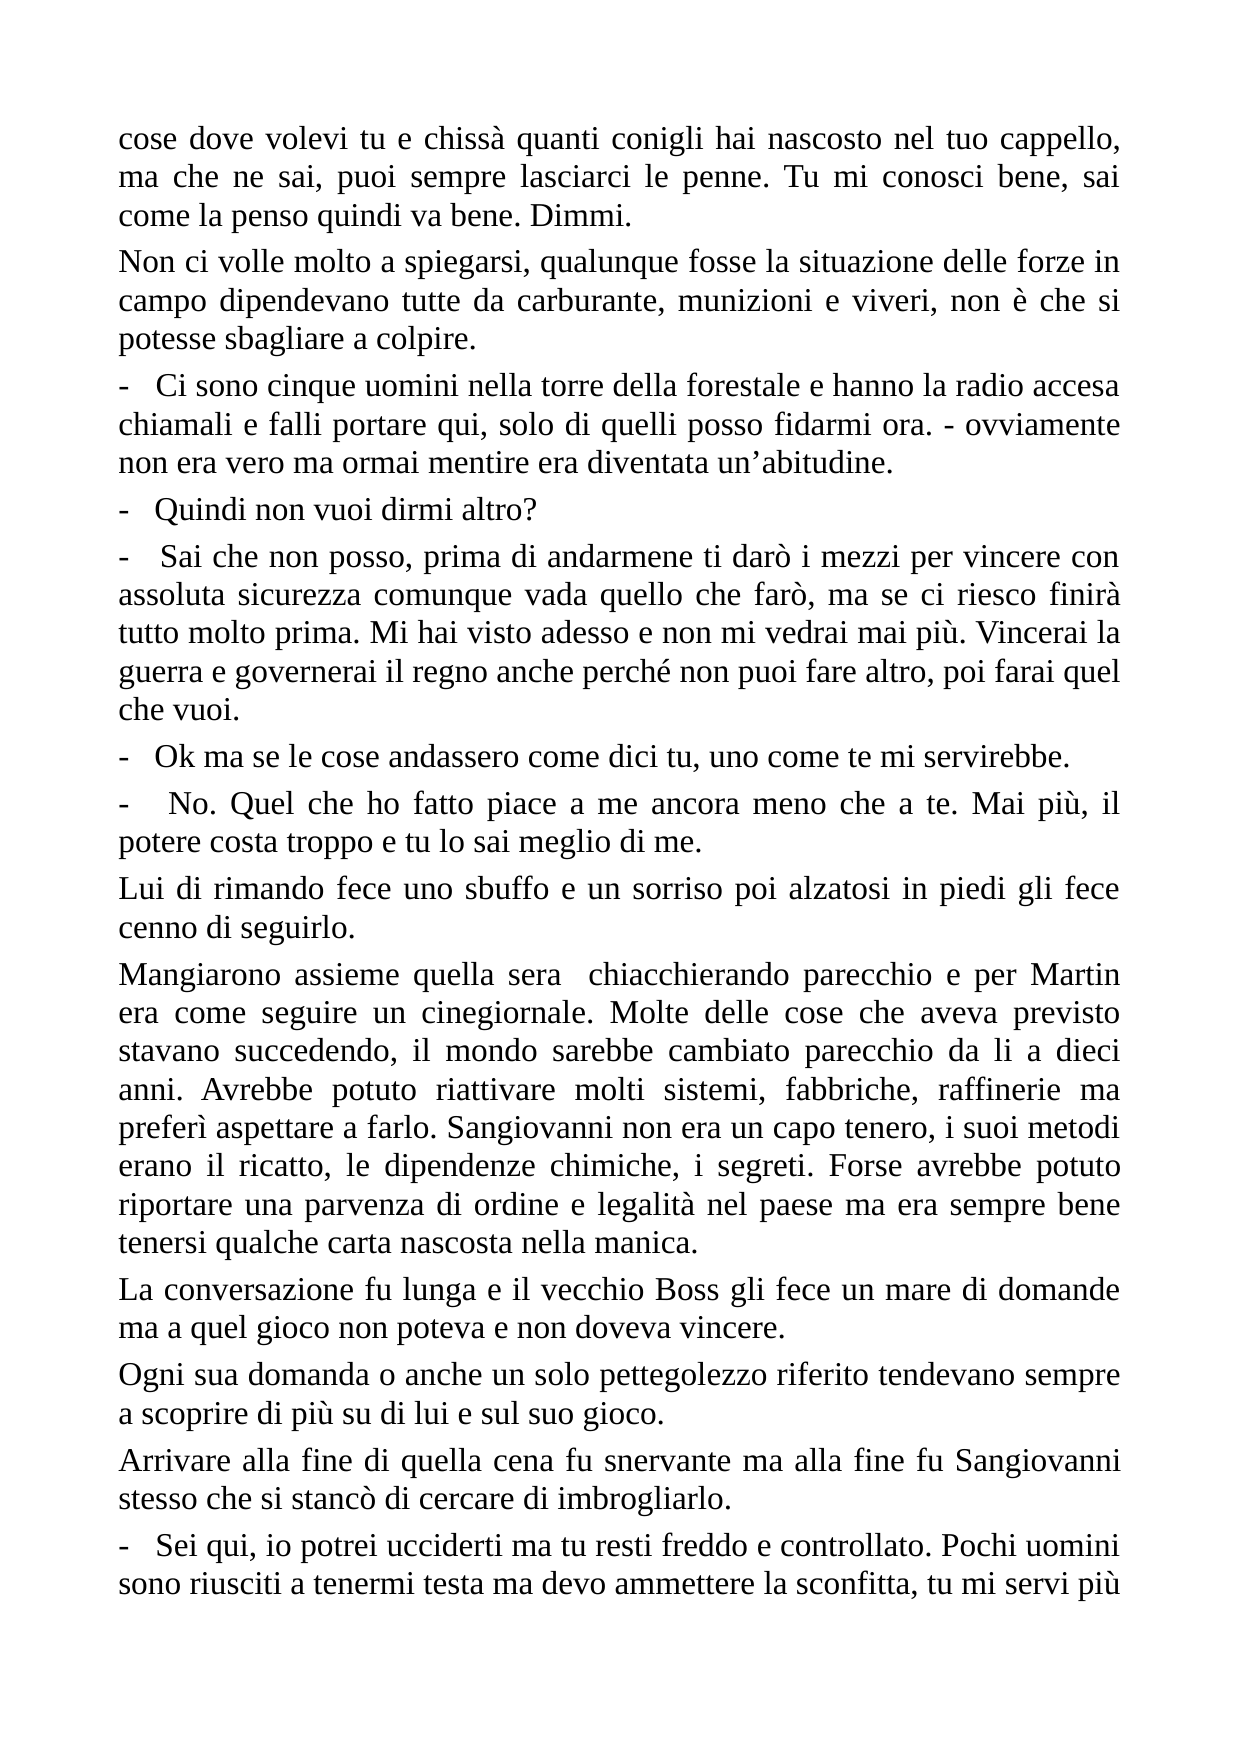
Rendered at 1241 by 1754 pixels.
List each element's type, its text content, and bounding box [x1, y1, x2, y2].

text - No. Quel che ho fatto piace a me ancora meno che a te. Mai più, il potere costa troppo e tu lo sai meglio di me. [118, 783, 1122, 860]
text Ogni sua domanda o anche un solo pettegolezzo riferito tendevano sempre a scoprire di più su di lui e sul suo gioco. [118, 1354, 1122, 1431]
text - Sai che non posso, prima di andarmene ti darò i mezzi per vincere con assoluta sicurezza comunque vada quello che farò, ma se ci riesco finirà tutto molto prima. Mi hai visto adesso e non mi vedrai mai più. Vincerai la guerra e governerai il regno anche perché non puoi fare altro, poi farai quel che vuoi. [118, 536, 1122, 728]
text - Ok ma se le cose andassero come dici tu, uno come te mi servirebbe. [118, 736, 1122, 775]
text Arrivare alla fine di quella cena fu snervante ma alla fine fu Sangiovanni stesso che si stancò di cercare di imbrogliarlo. [118, 1440, 1122, 1517]
text cose dove volevi tu e chissà quanti conigli hai nascosto nel tuo cappello, ma che ne sai, puoi sempre lasciarci le penne. Tu mi conosci bene, sai come la penso quindi va bene. Dimmi. [118, 118, 1122, 233]
text - Quindi non vuoi dirmi altro? [118, 489, 1122, 527]
text - Ci sono cinque uomini nella torre della forestale e hanno la radio accesa chiamali e falli portare qui, solo di quelli posso fidarmi ora. - ovviamente non era vero ma ormai mentire era diventata un’abitudine. [118, 365, 1122, 480]
text Lui di rimando fece uno sbuffo e un sorriso poi alzatosi in piedi gli fece cenno di seguirlo. [118, 869, 1122, 945]
text Mangiarono assieme quella sera chiacchierando parecchio e per Martin era come seguire un cinegiornale. Molte delle cose che aveva previsto stavano succedendo, il mondo sarebbe cambiato parecchio da li a dieci anni. Avrebbe potuto riattivare molti sistemi, fabbriche, raffinerie ma preferì aspettare a farlo. Sangiovanni non era un capo tenero, i suoi metodi erano il ricatto, le dipendenze chimiche, i segreti. Forse avrebbe potuto riportare una parvenza di ordine e legalità nel paese ma era sempre bene tenersi qualche carta nascosta nella manica. [118, 954, 1122, 1261]
text Non ci volle molto a spiegarsi, qualunque fosse la situazione delle forze in campo dipendevano tutte da carburante, munizioni e viveri, non è che si potesse sbagliare a colpire. [118, 242, 1122, 357]
text - Sei qui, io potrei ucciderti ma tu resti freddo e controllato. Pochi uomini sono riusciti a tenermi testa ma devo ammettere la sconfitta, tu mi servi più [118, 1525, 1122, 1602]
text La conversazione fu lunga e il vecchio Boss gli fece un mare di domande ma a quel gioco non poteva e non doveva vincere. [118, 1269, 1122, 1346]
